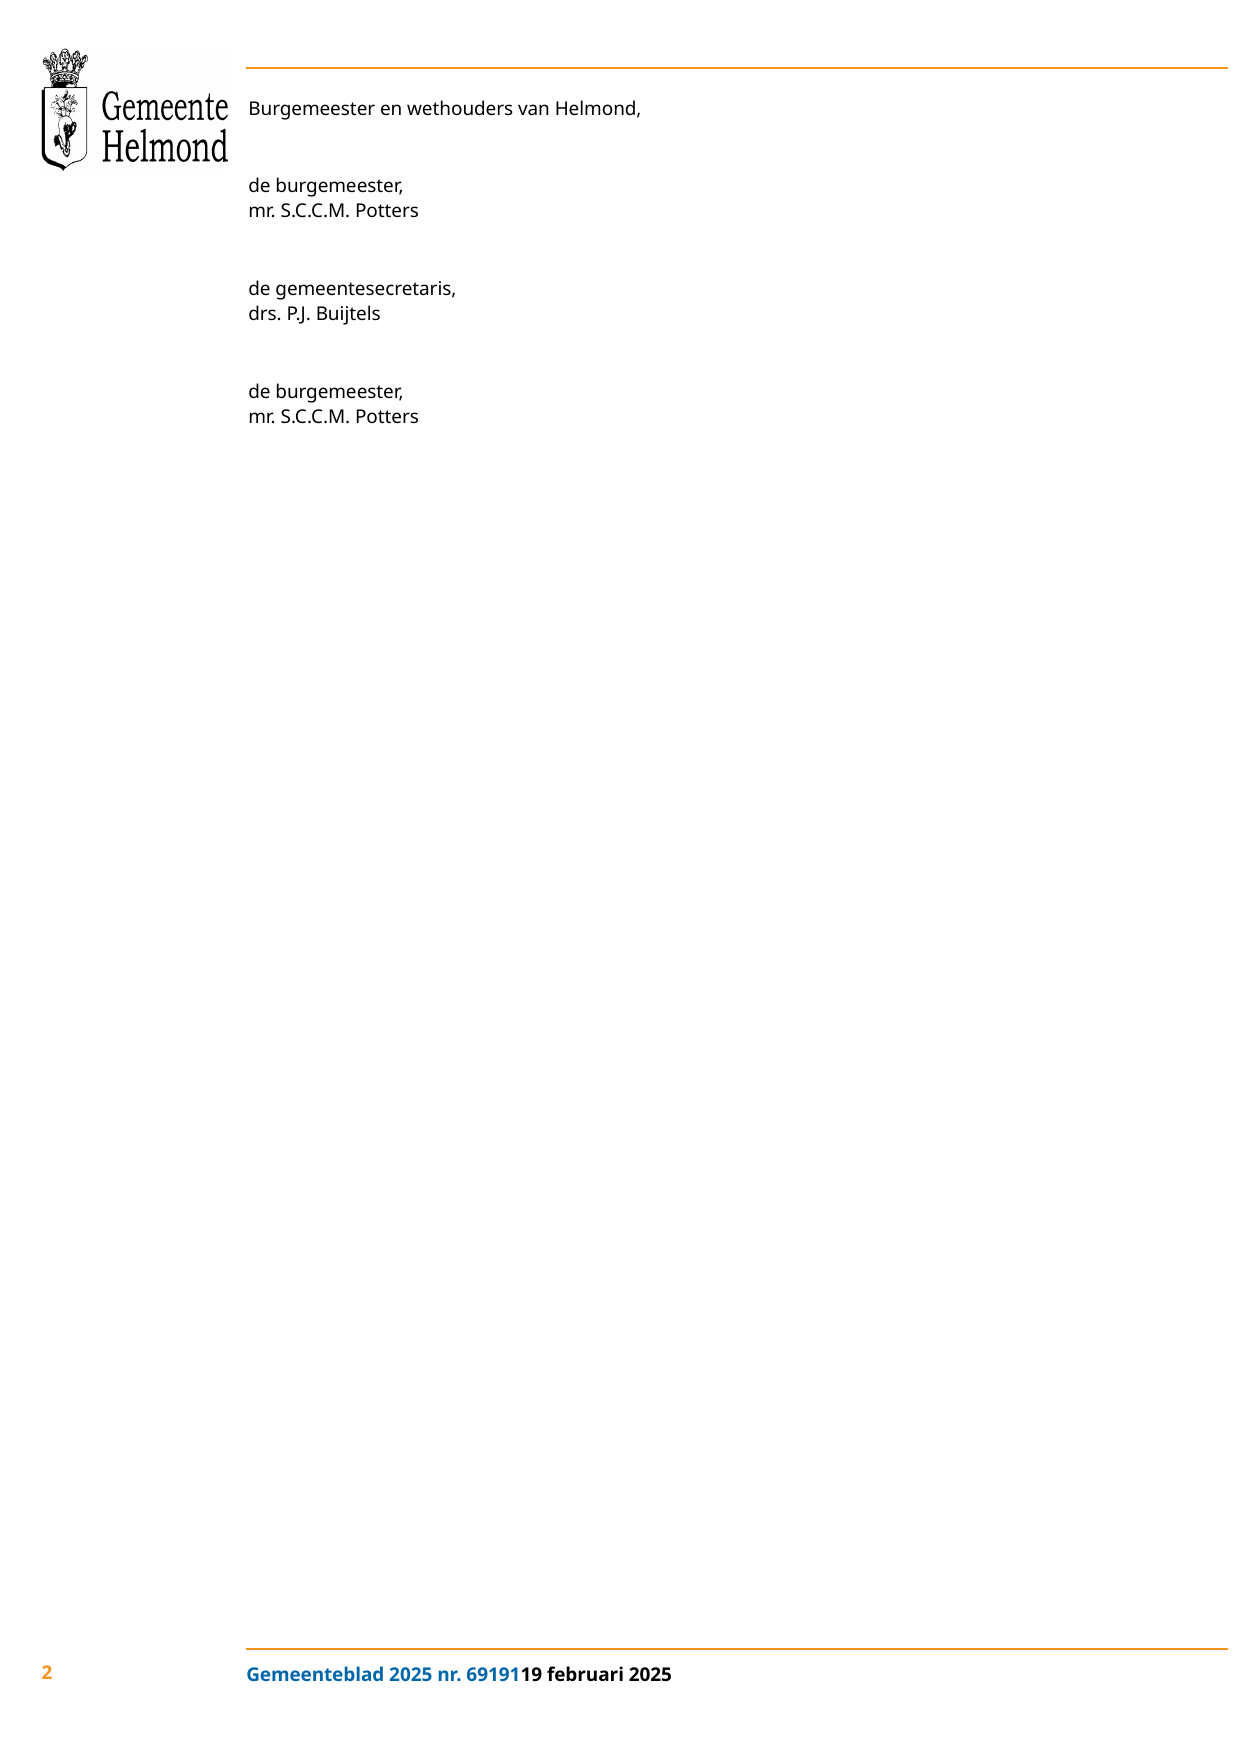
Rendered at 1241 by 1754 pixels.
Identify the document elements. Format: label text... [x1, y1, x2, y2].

text drs. P.J. Buijtels [248, 301, 1152, 326]
picture [41, 47, 231, 172]
text Burgemeester en wethouders van Helmond, [248, 95, 1152, 121]
text de burgemeester, [248, 378, 1152, 403]
text de gemeentesecretaris, [248, 275, 1152, 301]
text de burgemeester, [248, 172, 1152, 198]
text mr. S.C.C.M. Potters [248, 198, 1152, 223]
text mr. S.C.C.M. Potters [248, 403, 1152, 429]
